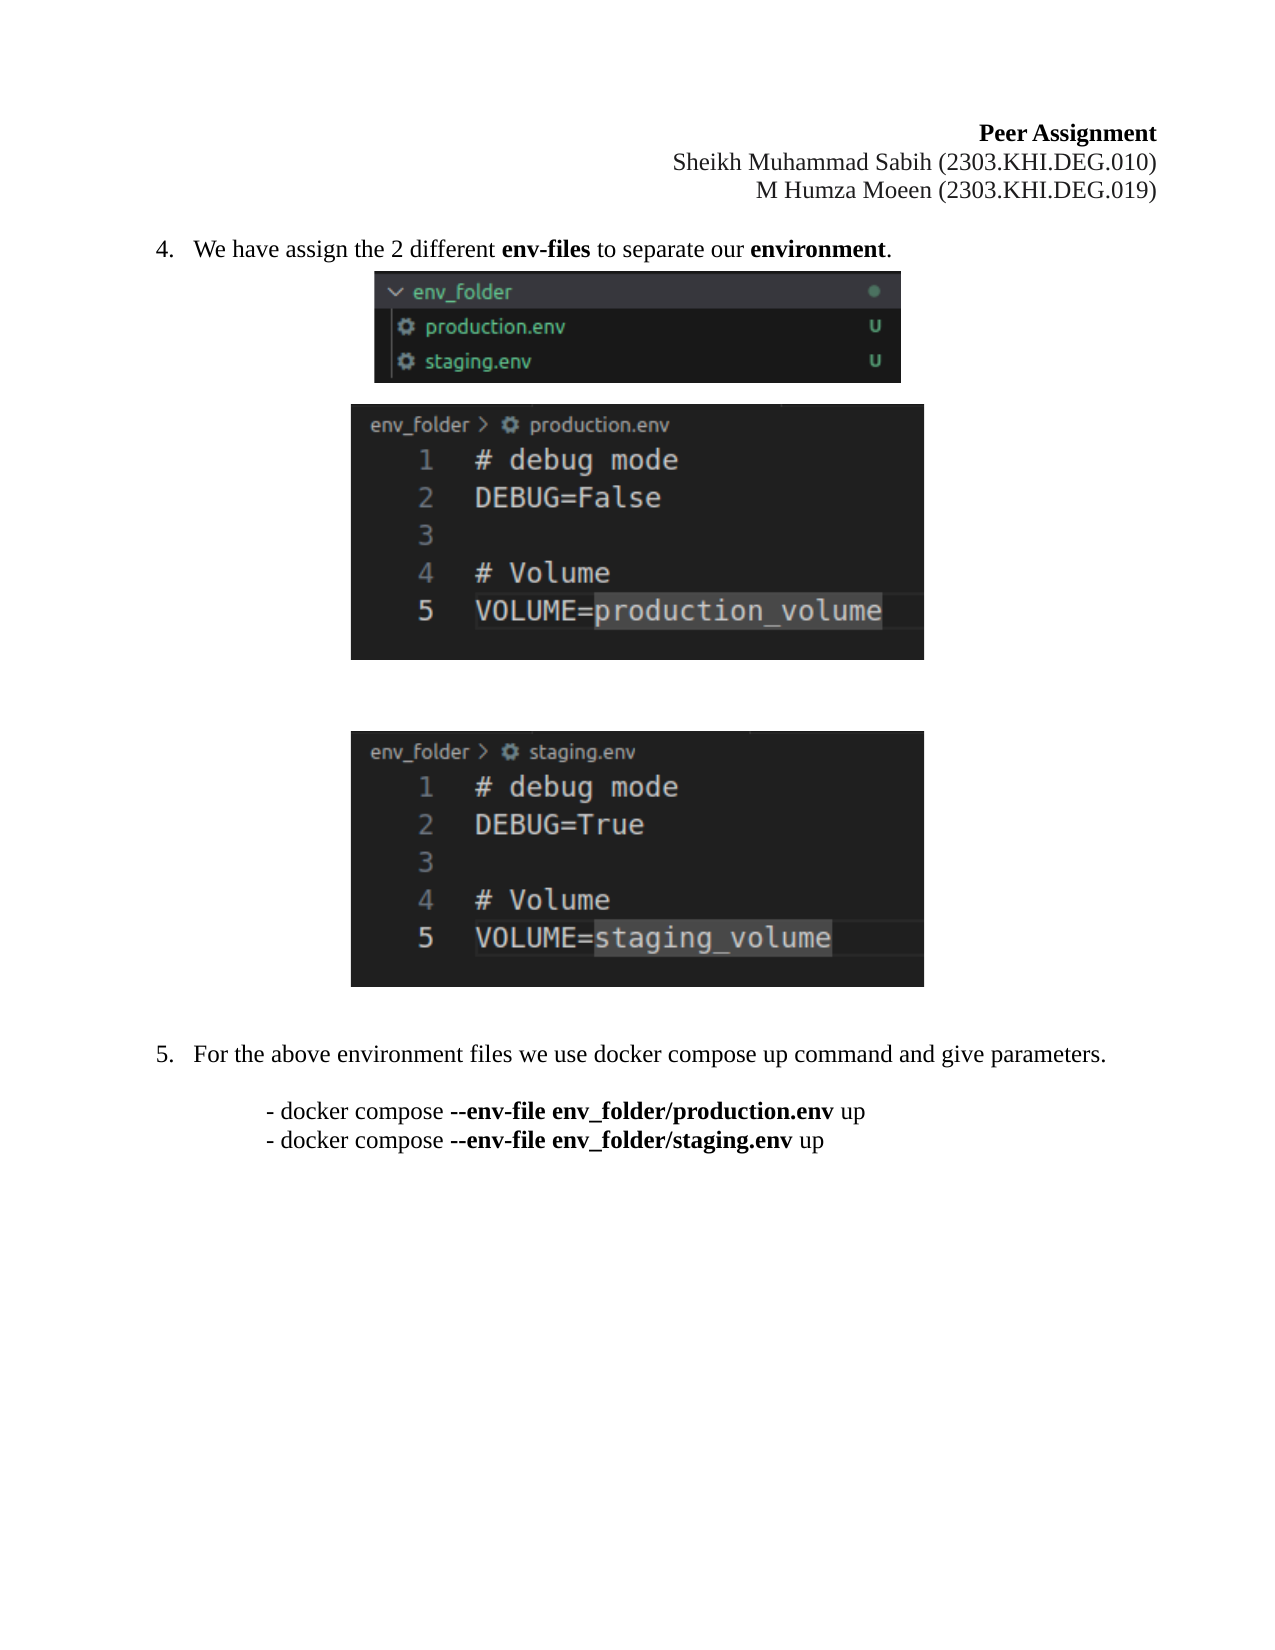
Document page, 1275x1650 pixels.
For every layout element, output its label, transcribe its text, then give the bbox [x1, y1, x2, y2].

picture [350, 731, 925, 987]
text - docker compose --env-file env_folder/staging.env up [118, 1125, 1157, 1154]
text - docker compose --env-file env_folder/production.env up [118, 1096, 1157, 1125]
list We have assign the 2 different env-files to separate our environment. [156, 234, 1157, 263]
picture [374, 271, 901, 383]
list For the above environment files we use docker compose up command and give parameters. [156, 1039, 1157, 1068]
picture [350, 404, 925, 660]
